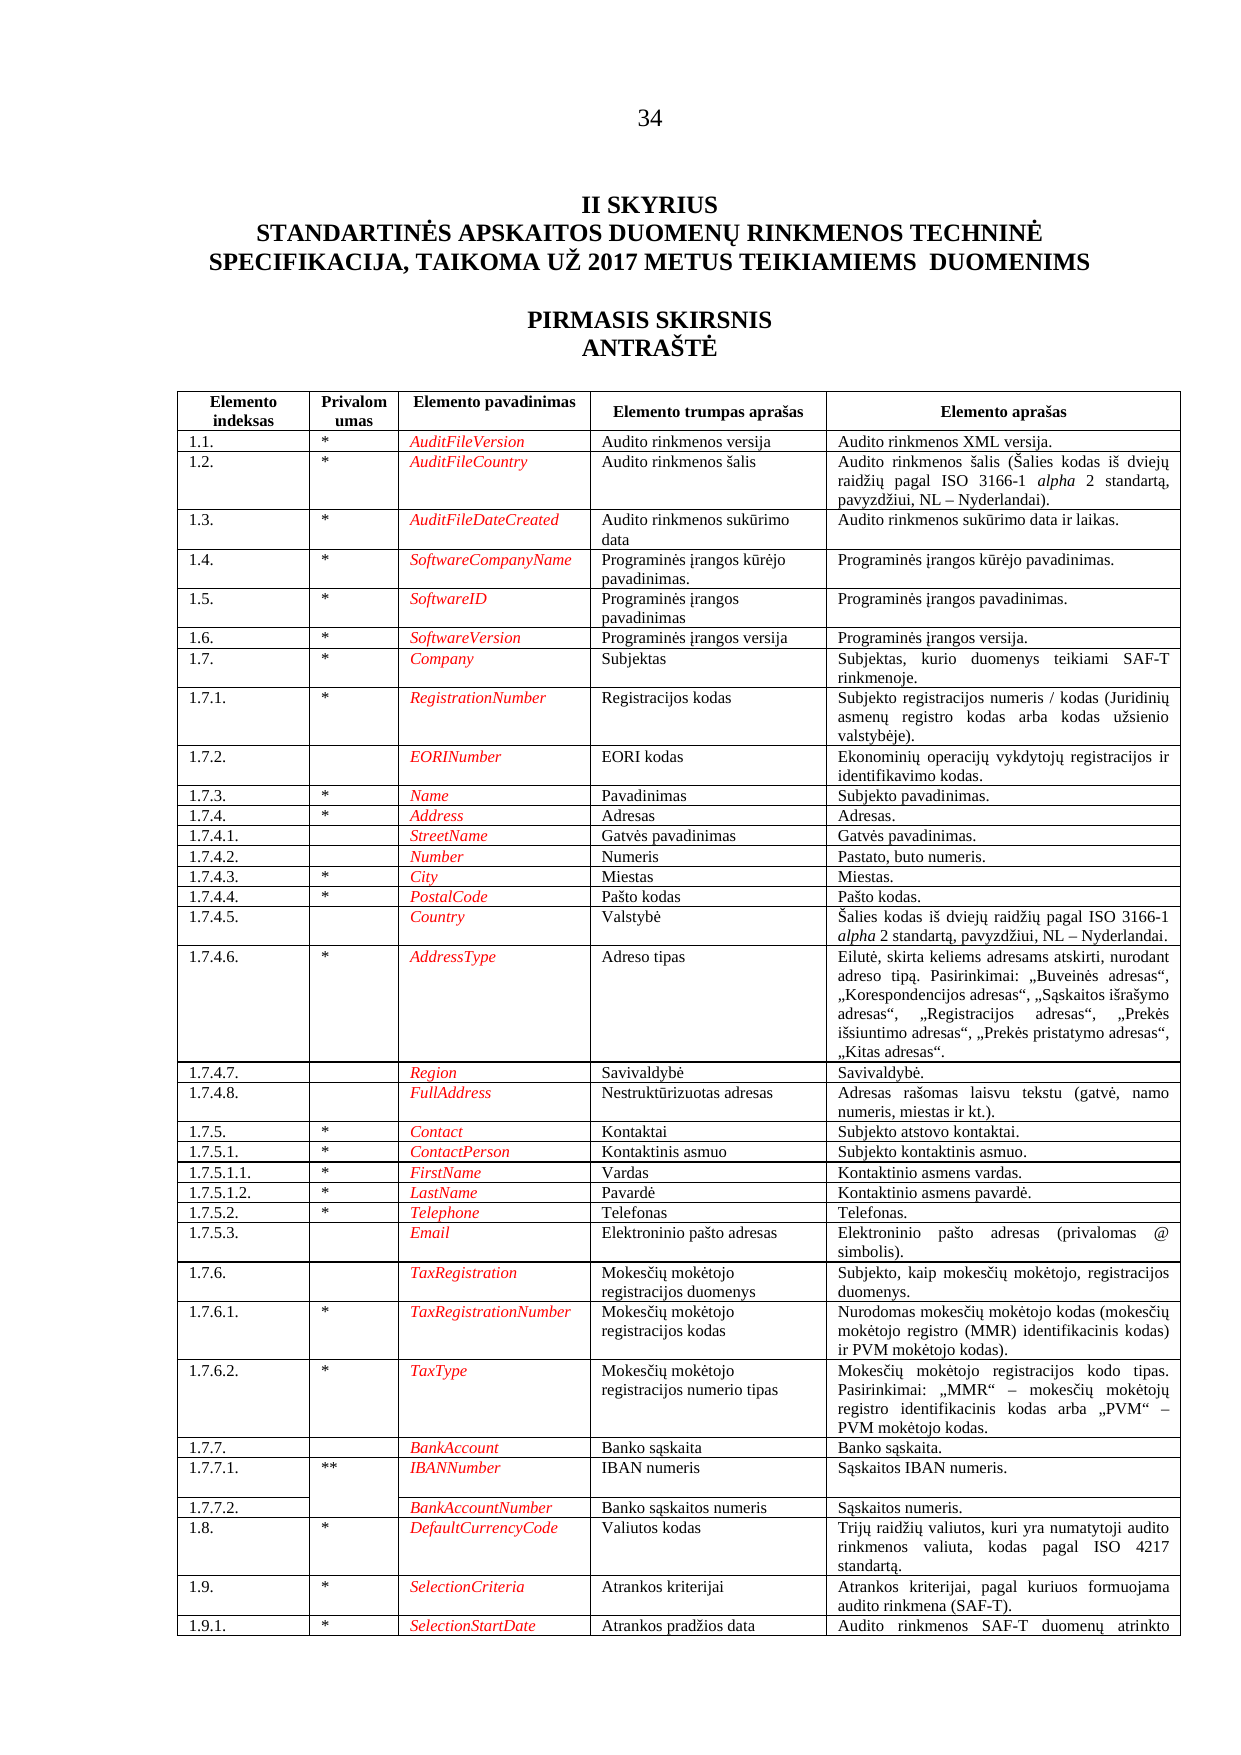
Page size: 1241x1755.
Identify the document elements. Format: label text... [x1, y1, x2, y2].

table_cell Subjekto registracijos numeris / kodas (Juridinių asmenų registro kodas arba kodas užsienio valstybėje). [827, 688, 1180, 745]
table_cell Programinės įrangos pavadinimas. [827, 589, 1180, 627]
table_cell [310, 1223, 398, 1261]
table_cell Email [399, 1223, 590, 1261]
table_cell 1.7.5.2. [178, 1203, 309, 1222]
table_cell Atrankos pradžios data [591, 1616, 826, 1635]
table_cell ContactPerson [399, 1142, 590, 1161]
table_cell Atrankos kriterijai [591, 1576, 826, 1615]
table_cell Nurodomas mokesčių mokėtojo kodas (mokesčių mokėtojo registro (MMR) identifikacinis kodas) ir PVM mokėtojo kodas). [827, 1302, 1180, 1359]
table_cell 1.1. [178, 431, 309, 451]
table_cell Telefonas [591, 1203, 826, 1222]
table_cell * [310, 1142, 398, 1161]
text PIRMASIS SKIRSNIS [177, 305, 1122, 333]
table_cell Audito rinkmenos versija [591, 431, 826, 451]
table_cell 1.7.4.4. [178, 887, 309, 906]
table_cell * [310, 628, 398, 647]
table_cell Subjekto atstovo kontaktai. [827, 1122, 1180, 1141]
table_cell 1.4. [178, 550, 309, 588]
table_cell Miestas. [827, 867, 1180, 886]
table_cell Region [399, 1063, 590, 1082]
table_cell Ekonominių operacijų vykdytojų registracijos ir identifikavimo kodas. [827, 746, 1180, 785]
table_cell Telefonas. [827, 1203, 1180, 1222]
table_cell Valstybė [591, 907, 826, 945]
text II SKYRIUS [177, 190, 1122, 218]
table_cell * [310, 1302, 398, 1359]
table_cell * [310, 946, 398, 1061]
table_cell 1.7.4.1. [178, 826, 309, 845]
table_cell * [310, 688, 398, 745]
table_cell [310, 1083, 398, 1121]
table_cell 1.7.6.1. [178, 1302, 309, 1359]
table_cell [310, 1063, 398, 1082]
table_cell FullAddress [399, 1083, 590, 1121]
table_cell FirstName [399, 1163, 590, 1182]
table_header Elemento indeksas [178, 392, 309, 430]
table_cell * [310, 806, 398, 825]
table_cell EORINumber [399, 746, 590, 785]
table_cell Elektroninio pašto adresas [591, 1223, 826, 1261]
table_cell Contact [399, 1122, 590, 1141]
table_cell 1.7.1. [178, 688, 309, 745]
table_cell 1.9.1. [178, 1616, 309, 1635]
table_cell Banko sąskaita. [827, 1438, 1180, 1457]
table_cell * [310, 867, 398, 886]
table_cell Šalies kodas iš dviejų raidžių pagal ISO 3166-1 alpha 2 standartą, pavyzdžiui, NL – Nyderlandai. [827, 907, 1180, 945]
table_cell * [310, 589, 398, 627]
table_cell Kontaktinis asmuo [591, 1142, 826, 1161]
table_cell * [310, 510, 398, 548]
table_cell Programinės įrangos kūrėjo pavadinimas. [591, 550, 826, 588]
table_header Elemento aprašas [827, 392, 1180, 430]
table_cell Kontaktinio asmens vardas. [827, 1163, 1180, 1182]
table_cell [310, 1263, 398, 1301]
table_cell Subjektas, kurio duomenys teikiami SAF-T rinkmenoje. [827, 649, 1180, 687]
table_cell TaxType [399, 1360, 590, 1437]
table_header Privalomumas [310, 392, 398, 430]
table_cell Banko sąskaitos numeris [591, 1498, 826, 1517]
table_cell Banko sąskaita [591, 1438, 826, 1457]
table_cell 1.7.2. [178, 746, 309, 785]
table_cell Pavadinimas [591, 786, 826, 805]
table_cell [310, 826, 398, 845]
table_cell * [310, 1122, 398, 1141]
table_cell 1.7.4.8. [178, 1083, 309, 1121]
table_cell 1.7.4.6. [178, 946, 309, 1061]
table_cell * [310, 1518, 398, 1575]
table_cell DefaultCurrencyCode [399, 1518, 590, 1575]
table_cell Sąskaitos IBAN numeris. [827, 1458, 1180, 1497]
table_cell AuditFileDateCreated [399, 510, 590, 548]
table_cell Subjektas [591, 649, 826, 687]
table_cell Audito rinkmenos XML versija. [827, 431, 1180, 451]
table_cell Adreso tipas [591, 946, 826, 1061]
table_cell 1.7.5.3. [178, 1223, 309, 1261]
table_cell ** [310, 1458, 398, 1517]
table_cell SelectionStartDate [399, 1616, 590, 1635]
table_cell RegistrationNumber [399, 688, 590, 745]
table_cell Mokesčių mokėtojo registracijos kodo tipas. Pasirinkimai: „MMR“ – mokesčių mokėtojų registro identifikacinis kodas arba „PVM“ – PVM mokėtojo kodas. [827, 1360, 1180, 1437]
table_cell EORI kodas [591, 746, 826, 785]
table_header Elemento pavadinimas [399, 392, 590, 430]
table_cell Programinės įrangos pavadinimas [591, 589, 826, 627]
table_cell [310, 1438, 398, 1457]
table_cell Miestas [591, 867, 826, 886]
table_cell [310, 846, 398, 866]
table_cell Gatvės pavadinimas [591, 826, 826, 845]
table_cell IBAN numeris [591, 1458, 826, 1497]
table_cell 1.7.3. [178, 786, 309, 805]
table_cell Savivaldybė. [827, 1063, 1180, 1082]
table_cell Registracijos kodas [591, 688, 826, 745]
table_cell * [310, 1576, 398, 1615]
table_cell Name [399, 786, 590, 805]
table_cell [310, 746, 398, 785]
table_cell BankAccountNumber [399, 1498, 590, 1517]
table_cell BankAccount [399, 1438, 590, 1457]
table_cell Audito rinkmenos SAF-T duomenų atrinkto [827, 1616, 1180, 1635]
table_cell 1.7.6. [178, 1263, 309, 1301]
table_cell SoftwareCompanyName [399, 550, 590, 588]
table_cell Gatvės pavadinimas. [827, 826, 1180, 845]
table_cell 1.7.4.5. [178, 907, 309, 945]
table_cell 1.6. [178, 628, 309, 647]
table_cell SelectionCriteria [399, 1576, 590, 1615]
table_cell * [310, 1203, 398, 1222]
table_cell LastName [399, 1183, 590, 1202]
table_cell Audito rinkmenos sukūrimo data [591, 510, 826, 548]
table_cell * [310, 649, 398, 687]
table_cell * [310, 887, 398, 906]
table_cell 1.7.4.7. [178, 1063, 309, 1082]
table_cell Savivaldybė [591, 1063, 826, 1082]
table_cell 1.8. [178, 1518, 309, 1575]
table_cell [310, 907, 398, 945]
table_cell AddressType [399, 946, 590, 1061]
table_cell Audito rinkmenos šalis [591, 452, 826, 509]
table_cell Adresas rašomas laisvu tekstu (gatvė, namo numeris, miestas ir kt.). [827, 1083, 1180, 1121]
text ANTRAŠTĖ [177, 333, 1122, 362]
table_cell * [310, 1616, 398, 1635]
table_cell Eilutė, skirta keliems adresams atskirti, nurodant adreso tipą. Pasirinkimai: „Buveinės adresas“, „Korespondencijos adresas“, „Sąskaitos išrašymo adresas“, „Registracijos adresas“, „Prekės išsiuntimo adresas“, „Prekės pristatymo adresas“, „Kitas adresas“. [827, 946, 1180, 1061]
table_cell Programinės įrangos versija. [827, 628, 1180, 647]
table_cell Subjekto kontaktinis asmuo. [827, 1142, 1180, 1161]
table_cell Number [399, 846, 590, 866]
table_cell * [310, 431, 398, 451]
table_cell Vardas [591, 1163, 826, 1182]
table_cell Pavardė [591, 1183, 826, 1202]
table_cell * [310, 1360, 398, 1437]
table_cell Numeris [591, 846, 826, 866]
table_cell 1.7. [178, 649, 309, 687]
table_cell Programinės įrangos kūrėjo pavadinimas. [827, 550, 1180, 588]
table_cell Kontaktai [591, 1122, 826, 1141]
table_cell 1.7.6.2. [178, 1360, 309, 1437]
table_cell * [310, 550, 398, 588]
table_header Elemento trumpas aprašas [591, 392, 826, 430]
table_cell TaxRegistration [399, 1263, 590, 1301]
table_cell Valiutos kodas [591, 1518, 826, 1575]
table_cell * [310, 1183, 398, 1202]
table_cell 1.5. [178, 589, 309, 627]
table_cell Trijų raidžių valiutos, kuri yra numatytoji audito rinkmenos valiuta, kodas pagal ISO 4217 standartą. [827, 1518, 1180, 1575]
table_cell Mokesčių mokėtojo registracijos duomenys [591, 1263, 826, 1301]
table_cell PostalCode [399, 887, 590, 906]
table_cell 1.3. [178, 510, 309, 548]
table_cell Subjekto pavadinimas. [827, 786, 1180, 805]
table_cell Mokesčių mokėtojo registracijos kodas [591, 1302, 826, 1359]
table_cell Subjekto, kaip mokesčių mokėtojo, registracijos duomenys. [827, 1263, 1180, 1301]
table_cell Nestruktūrizuotas adresas [591, 1083, 826, 1121]
table_cell Atrankos kriterijai, pagal kuriuos formuojama audito rinkmena (SAF-T). [827, 1576, 1180, 1615]
table_cell Audito rinkmenos sukūrimo data ir laikas. [827, 510, 1180, 548]
table_cell * [310, 1163, 398, 1182]
table_cell SoftwareVersion [399, 628, 590, 647]
table_cell IBANNumber [399, 1458, 590, 1497]
table_cell 1.7.7.1. [178, 1458, 309, 1497]
table_cell 1.7.5.1. [178, 1142, 309, 1161]
table_cell Kontaktinio asmens pavardė. [827, 1183, 1180, 1202]
table_cell Programinės įrangos versija [591, 628, 826, 647]
table_cell AuditFileCountry [399, 452, 590, 509]
table_cell 1.2. [178, 452, 309, 509]
table_cell Pastato, buto numeris. [827, 846, 1180, 866]
table_cell Sąskaitos numeris. [827, 1498, 1180, 1517]
table_cell Pašto kodas. [827, 887, 1180, 906]
table_cell * [310, 786, 398, 805]
table_cell 1.7.4.2. [178, 846, 309, 866]
table_cell Adresas. [827, 806, 1180, 825]
table_cell SoftwareID [399, 589, 590, 627]
table_cell 1.7.5.1.2. [178, 1183, 309, 1202]
table_cell Adresas [591, 806, 826, 825]
table_cell 1.7.7. [178, 1438, 309, 1457]
table_cell StreetName [399, 826, 590, 845]
table_cell 1.7.5.1.1. [178, 1163, 309, 1182]
table_cell City [399, 867, 590, 886]
table_cell TaxRegistrationNumber [399, 1302, 590, 1359]
text STANDARTINĖS APSKAITOS DUOMENŲ RINKMENOS TECHNINĖ SPECIFIKACIJA, TAIKOMA UŽ 2017 METUS TEIKIAMIEMS DUOMENIMS [177, 218, 1122, 276]
table_cell Country [399, 907, 590, 945]
table_cell Elektroninio pašto adresas (privalomas @ simbolis). [827, 1223, 1180, 1261]
table_cell * [310, 452, 398, 509]
table_cell Pašto kodas [591, 887, 826, 906]
table_cell 1.7.7.2. [178, 1498, 309, 1517]
table_cell Address [399, 806, 590, 825]
table_cell 1.7.4.3. [178, 867, 309, 886]
table_cell 1.7.4. [178, 806, 309, 825]
table_cell Audito rinkmenos šalis (Šalies kodas iš dviejų raidžių pagal ISO 3166-1 alpha 2 standartą, pavyzdžiui, NL – Nyderlandai). [827, 452, 1180, 509]
table_cell Company [399, 649, 590, 687]
table_cell 1.9. [178, 1576, 309, 1615]
table_cell Telephone [399, 1203, 590, 1222]
table_cell Mokesčių mokėtojo registracijos numerio tipas [591, 1360, 826, 1437]
table_cell 1.7.5. [178, 1122, 309, 1141]
table_cell AuditFileVersion [399, 431, 590, 451]
